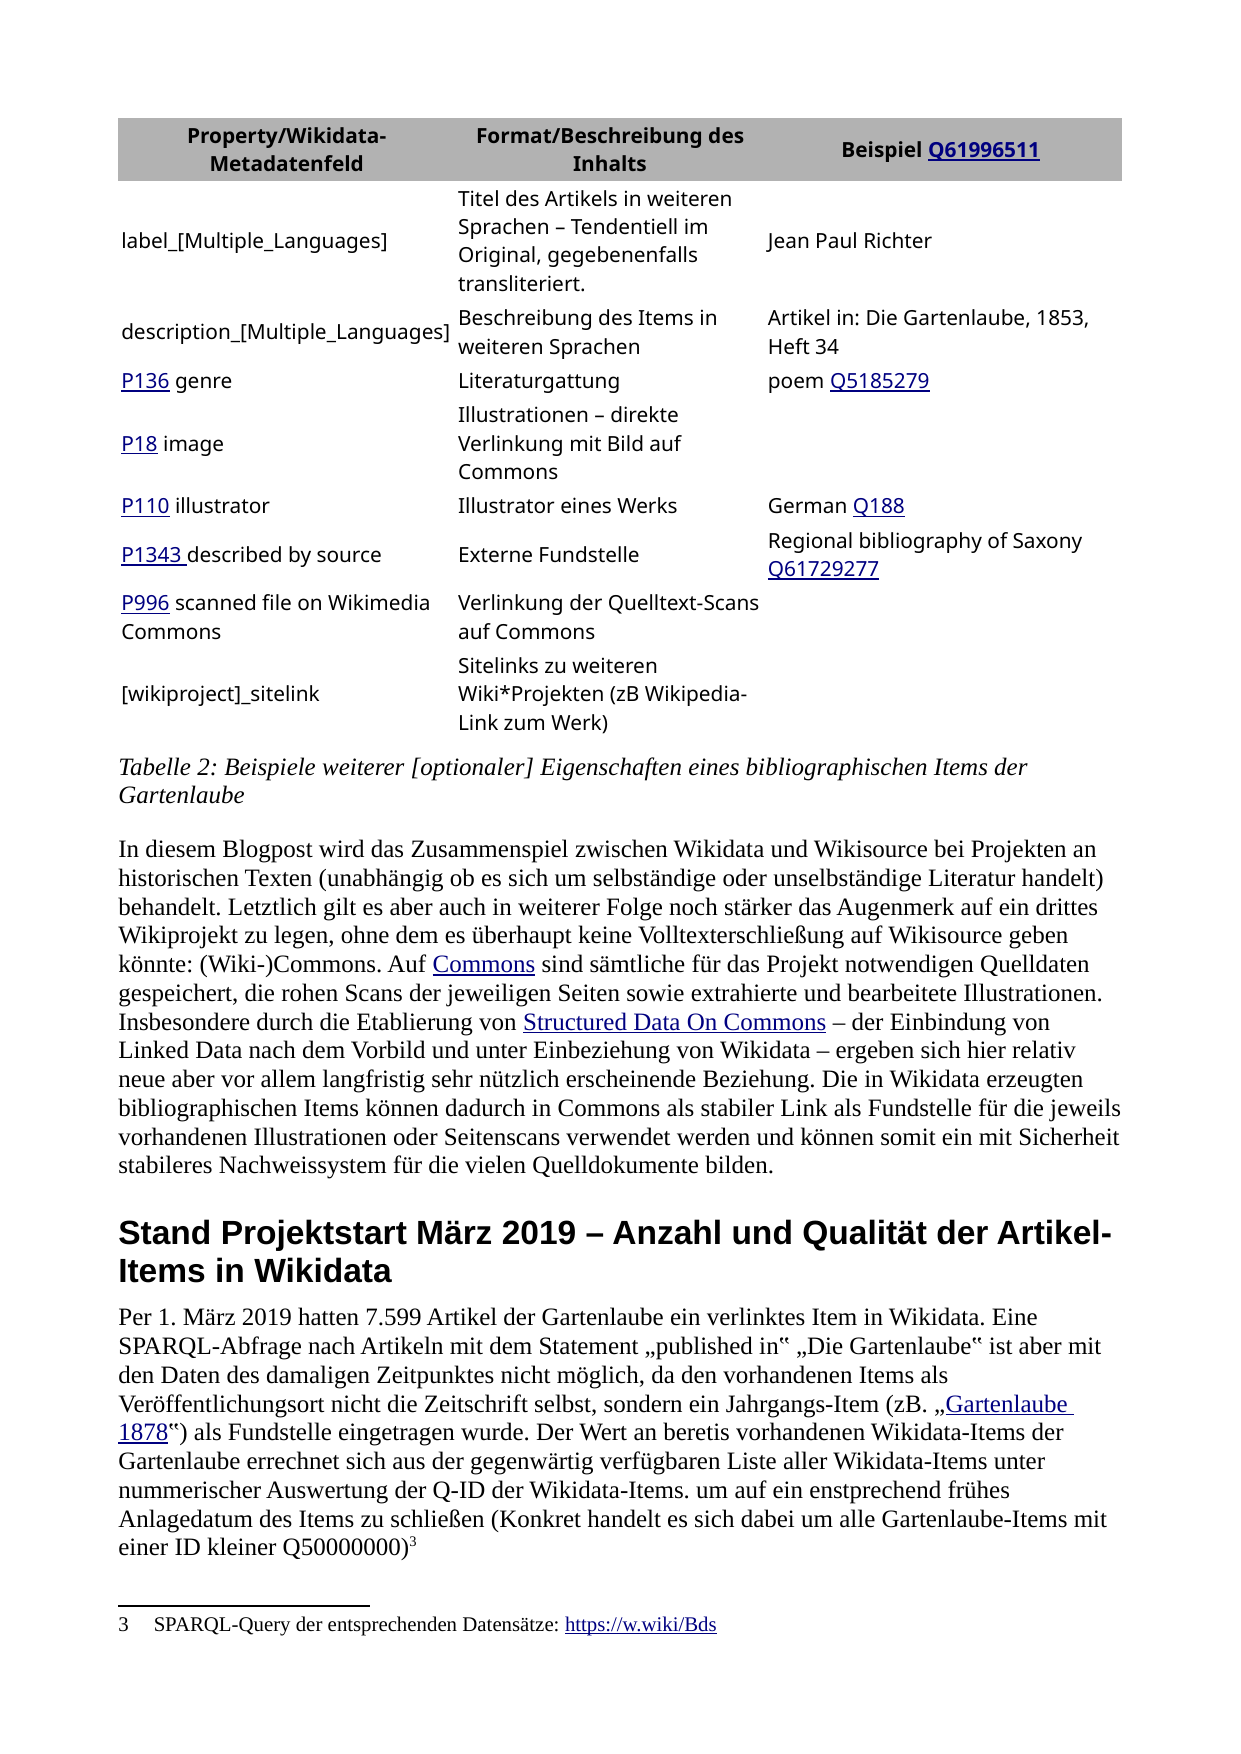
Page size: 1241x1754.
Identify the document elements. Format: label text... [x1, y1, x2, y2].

table_cell [765, 586, 1122, 648]
table_cell Beschreibung des Items in weiteren Sprachen [455, 300, 765, 363]
table_cell [wikiproject]_sitelink [118, 648, 455, 739]
table_cell poem Q5185279 [765, 363, 1122, 397]
table_cell Literaturgattung [455, 363, 765, 397]
text SPARQL-Query der entsprechenden Datensätze: https://w.wiki/Bds [118, 1612, 1122, 1636]
table_cell P18 image [118, 398, 455, 488]
table_header Format/Beschreibung des Inhalts [455, 118, 765, 181]
table_cell Titel des Artikels in weiteren Sprachen – Tendentiell im Original, gegebenenfalls transliteriert. [455, 181, 765, 300]
table_cell P136 genre [118, 363, 455, 397]
table_cell Sitelinks zu weiteren Wiki*Projekten (zB Wikipedia-Link zum Werk) [455, 648, 765, 739]
table_cell P1343 described by source [118, 523, 455, 586]
table_cell Illustrationen – direkte Verlinkung mit Bild auf Commons [455, 398, 765, 488]
table_header Beispiel Q61996511 [765, 118, 1122, 181]
subtitle Stand Projektstart März 2019 – Anzahl und Qualität der Artikel-Items in Wikidata [118, 1213, 1122, 1290]
table_cell Artikel in: Die Gartenlaube, 1853, Heft 34 [765, 300, 1122, 363]
table_cell [765, 648, 1122, 739]
table_cell P996 scanned file on Wikimedia Commons [118, 586, 455, 648]
table_header Property/Wikidata-Metadatenfeld [118, 118, 455, 181]
text In diesem Blogpost wird das Zusammenspiel zwischen Wikidata und Wikisource bei Projekten an historischen Texten (unabhängig ob es sich um selbständige oder unselbständige Literatur handelt) behandelt. Letztlich gilt es aber auch in weiterer Folge noch stärker das Augenmerk auf ein drittes Wikiprojekt zu legen, ohne dem es überhaupt keine Volltexterschließung auf Wikisource geben könnte: (Wiki-)Commons. Auf Commons sind sämtliche für das Projekt notwendigen Quelldaten gespeichert, die rohen Scans der jeweiligen Seiten sowie extrahierte und bearbeitete Illustrationen. Insbesondere durch die Etablierung von Structured Data On Commons – der Einbindung von Linked Data nach dem Vorbild und unter Einbeziehung von Wikidata – ergeben sich hier relativ neue aber vor allem langfristig sehr nützlich erscheinende Beziehung. Die in Wikidata erzeugten bibliographischen Items können dadurch in Commons als stabiler Link als Fundstelle für die jeweils vorhandenen Illustrationen oder Seitenscans verwendet werden und können somit ein mit Sicherheit stabileres Nachweissystem für die vielen Quelldokumente bilden. [118, 834, 1122, 1179]
table_cell Illustrator eines Werks [455, 489, 765, 523]
text Per 1. März 2019 hatten 7.599 Artikel der Gartenlaube ein verlinktes Item in Wikidata. Eine SPARQL-Abfrage nach Artikeln mit dem Statement „published in‟ „Die Gartenlaube‟ ist aber mit den Daten des damaligen Zeitpunktes nicht möglich, da den vorhandenen Items als Veröffentlichungsort nicht die Zeitschrift selbst, sondern ein Jahrgangs-Item (zB. „Gartenlaube 1878‟) als Fundstelle eingetragen wurde. Der Wert an beretis vorhandenen Wikidata-Items der Gartenlaube errechnet sich aus der gegenwärtig verfügbaren Liste aller Wikidata-Items unter nummerischer Auswertung der Q-ID der Wikidata-Items. um auf ein enstprechend frühes Anlagedatum des Items zu schließen (Konkret handelt es sich dabei um alle Gartenlaube-Items mit einer ID kleiner Q50000000) [118, 1302, 1122, 1561]
table_cell [765, 398, 1122, 488]
table_cell Externe Fundstelle [455, 523, 765, 586]
table_cell German Q188 [765, 489, 1122, 523]
table_cell label_[Multiple_Languages] [118, 181, 455, 300]
table_cell Jean Paul Richter [765, 181, 1122, 300]
text Tabelle 2: Beispiele weiterer [optionaler] Eigenschaften eines bibliographischen Items der Gartenlaube [118, 752, 1122, 809]
table_cell Verlinkung der Quelltext-Scans auf Commons [455, 586, 765, 648]
table_cell description_[Multiple_Languages] [118, 300, 455, 363]
table_cell P110 illustrator [118, 489, 455, 523]
table_cell Regional bibliography of Saxony Q61729277 [765, 523, 1122, 586]
